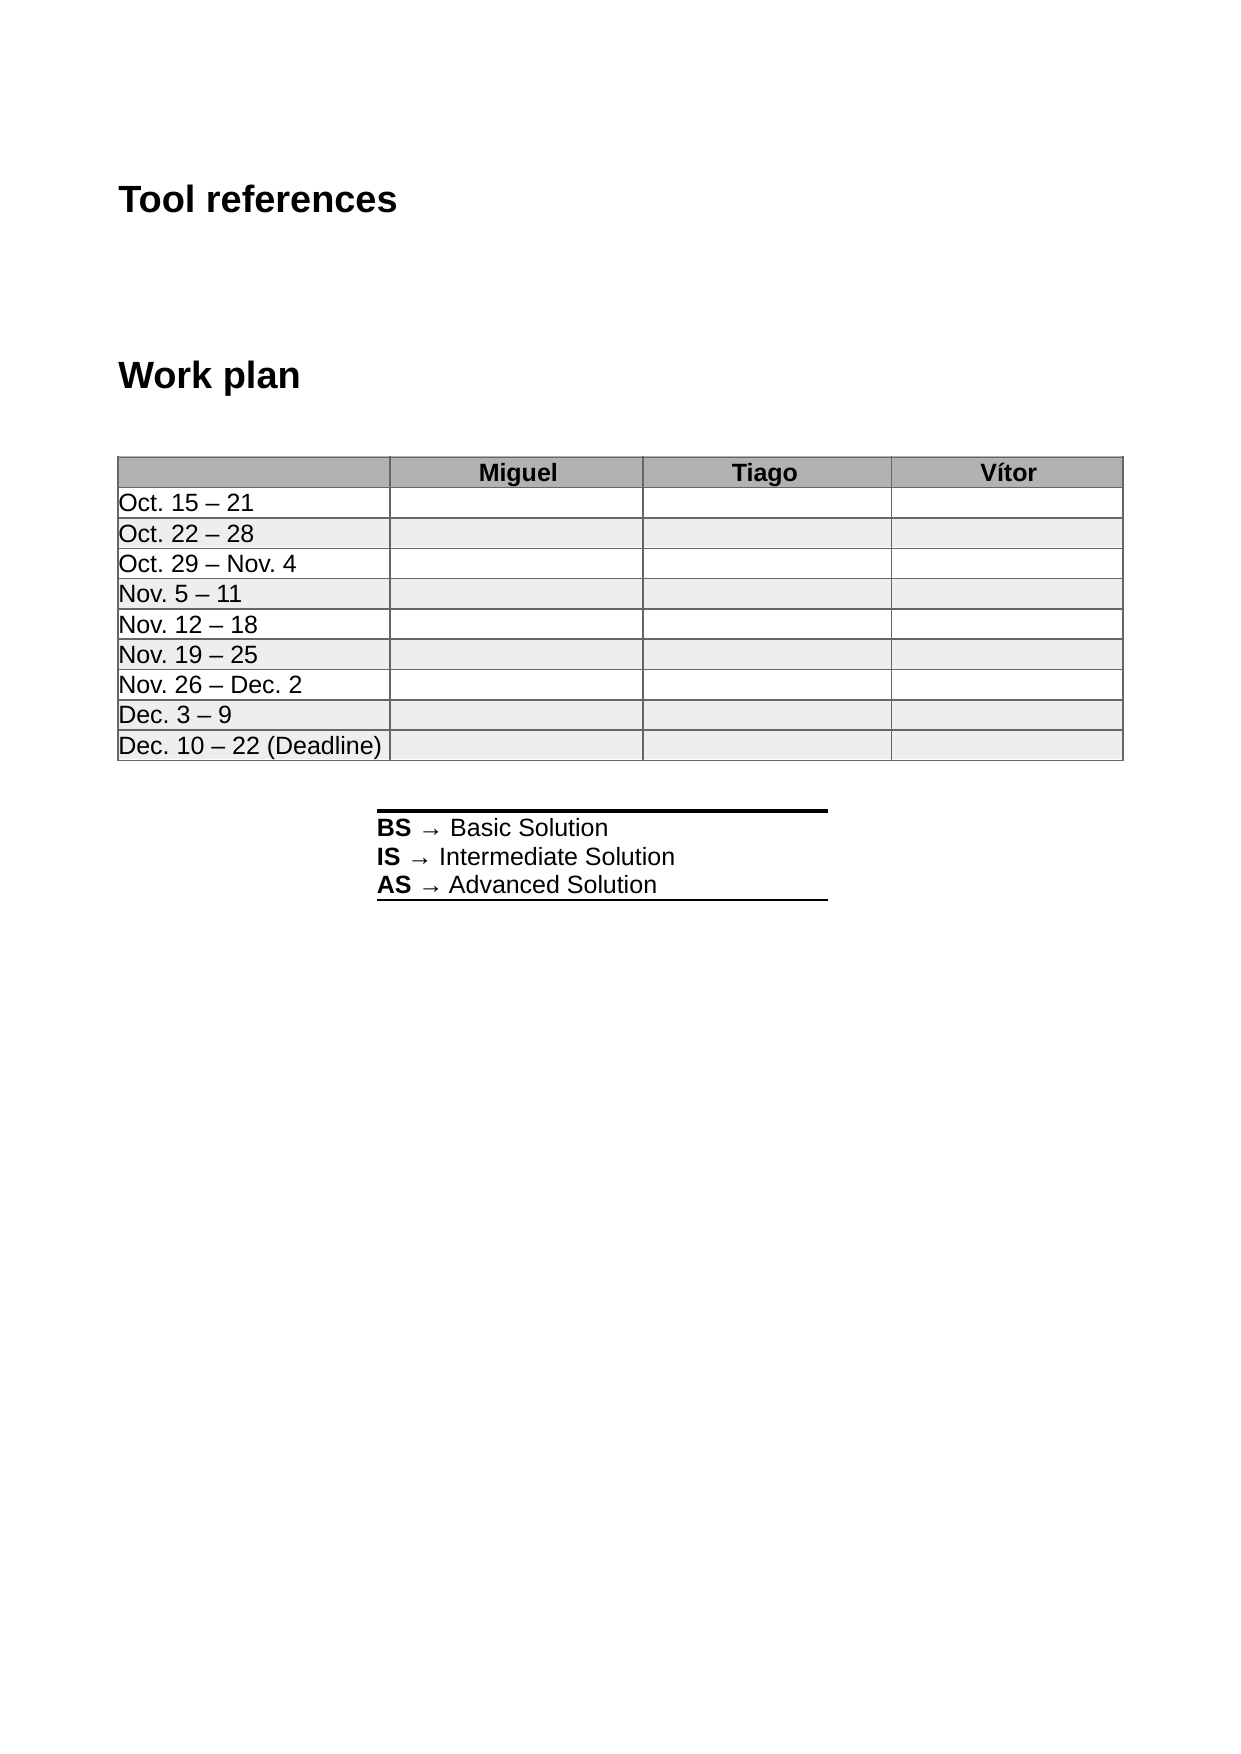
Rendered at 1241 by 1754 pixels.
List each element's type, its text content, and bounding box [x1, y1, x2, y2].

table_cell [644, 579, 891, 608]
table_cell Dec. 3 – 9 [119, 701, 389, 729]
table_cell [644, 670, 891, 699]
table_cell [391, 731, 642, 759]
subtitle Tool references [118, 176, 1122, 220]
table_cell [644, 640, 891, 669]
table_header Miguel [391, 458, 642, 487]
table_cell [391, 579, 642, 608]
table_cell Nov. 19 – 25 [119, 640, 389, 669]
table_cell [892, 579, 1122, 608]
table_cell [892, 488, 1122, 517]
table_cell [644, 488, 891, 517]
table_header Tiago [644, 458, 891, 487]
table_cell [644, 701, 891, 729]
table_cell [391, 519, 642, 547]
table_cell [644, 731, 891, 759]
table_cell Nov. 12 – 18 [119, 610, 389, 638]
table_cell [892, 610, 1122, 638]
table_header Vítor [892, 458, 1122, 487]
table_cell [391, 610, 642, 638]
table_cell [644, 519, 891, 547]
table_cell Dec. 10 – 22 (Deadline) [119, 731, 389, 759]
table_cell [391, 640, 642, 669]
table_cell [892, 519, 1122, 547]
table_cell [644, 610, 891, 638]
table_cell [391, 701, 642, 729]
table_cell Nov. 5 – 11 [119, 579, 389, 608]
table_cell [391, 670, 642, 699]
table_cell Nov. 26 – Dec. 2 [119, 670, 389, 699]
table_cell [892, 701, 1122, 729]
subtitle Work plan [118, 353, 1122, 396]
table_cell Oct. 15 – 21 [119, 488, 389, 517]
table_header [119, 458, 389, 487]
table_cell [892, 549, 1122, 578]
table_cell [391, 549, 642, 578]
table_cell [644, 549, 891, 578]
table_cell [892, 731, 1122, 759]
table_header BS → Basic Solution IS → Intermediate Solution AS → Advanced Solution [377, 813, 827, 899]
table_cell [892, 640, 1122, 669]
table_cell [892, 670, 1122, 699]
table_cell Oct. 29 – Nov. 4 [119, 549, 389, 578]
table_cell Oct. 22 – 28 [119, 519, 389, 547]
table_cell [391, 488, 642, 517]
